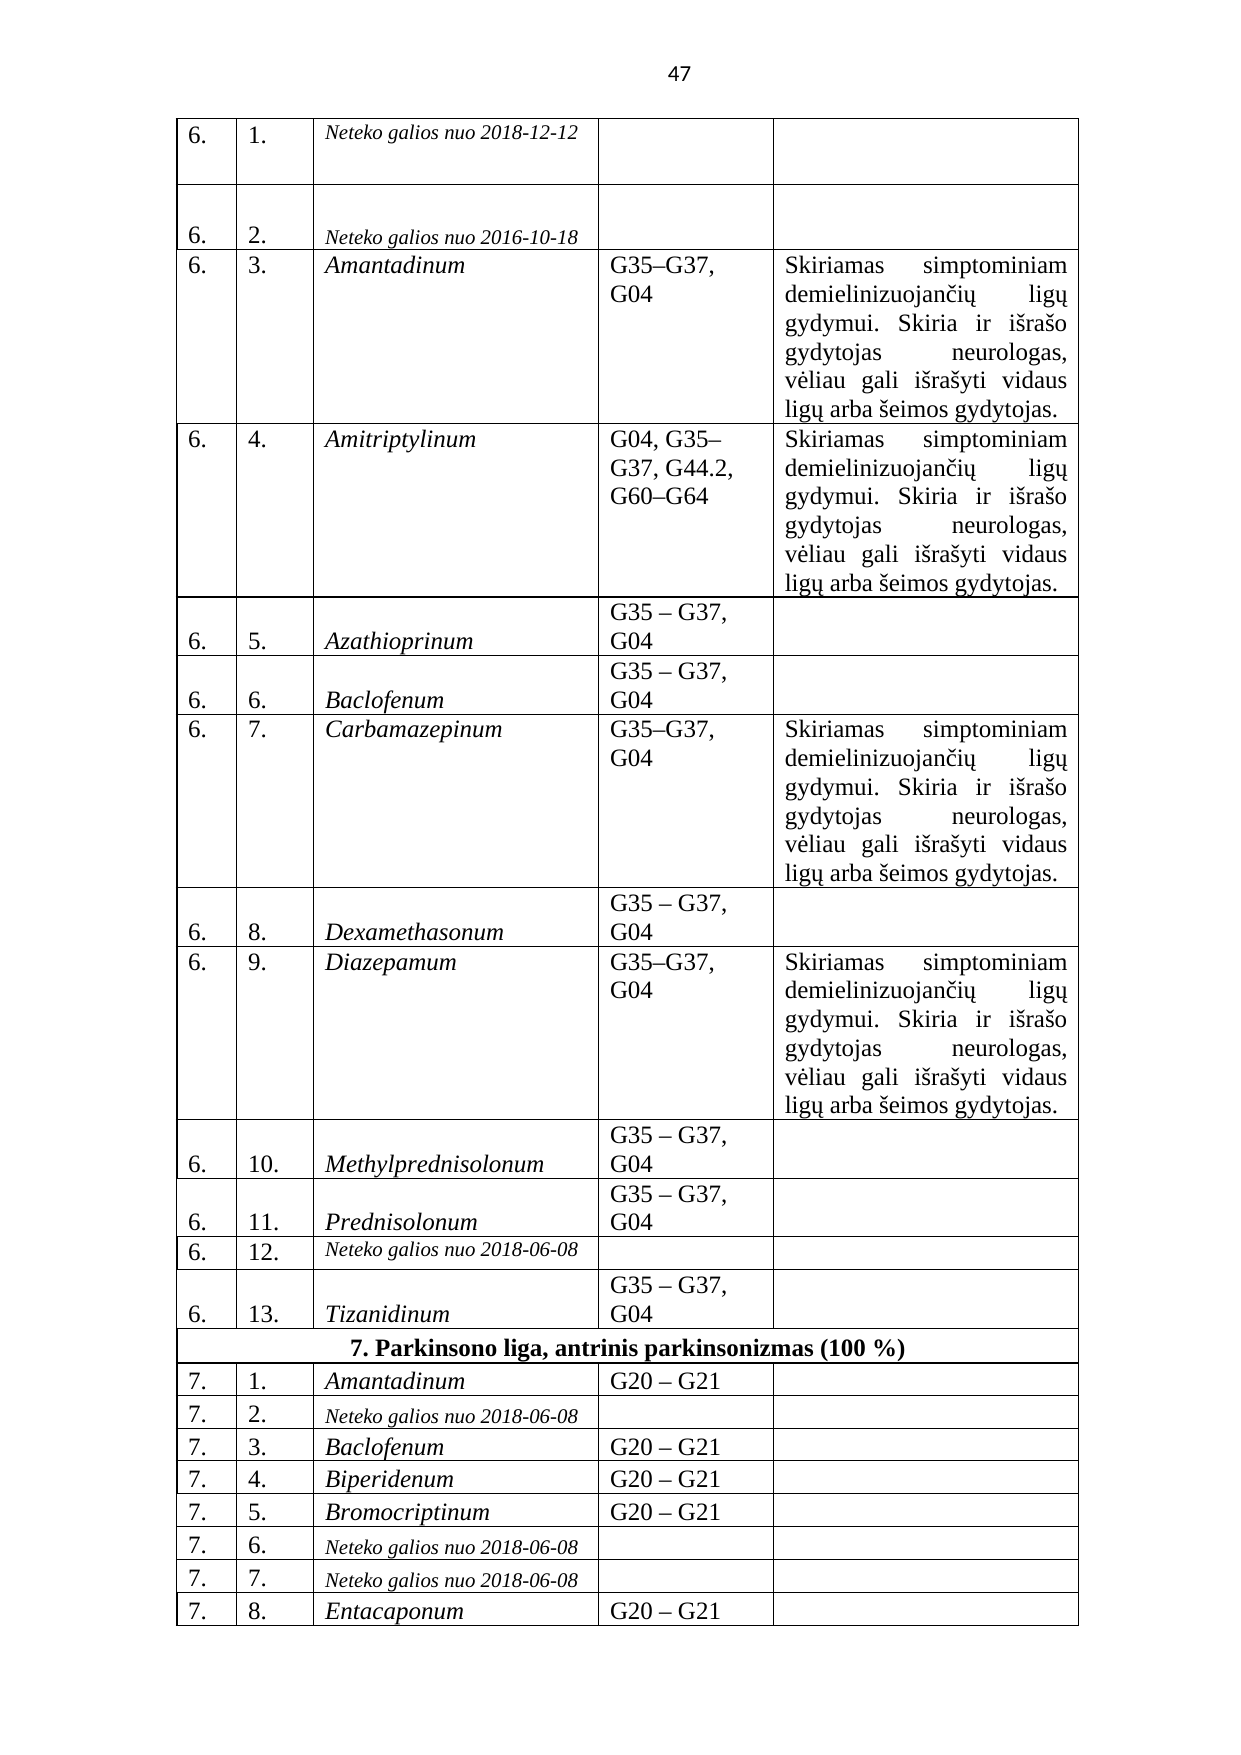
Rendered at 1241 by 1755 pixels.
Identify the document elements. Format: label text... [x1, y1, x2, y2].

table_cell [1079, 1119, 1083, 1178]
table_cell [1099, 118, 1103, 184]
table_cell 6. [177, 250, 236, 423]
table_cell 5. [237, 598, 313, 655]
table_cell G04, G35–G37, G44.2, G60–G64 [599, 424, 773, 596]
table_cell [599, 1237, 773, 1269]
table_cell G35–G37, G04 [599, 947, 773, 1119]
table_cell [1079, 423, 1083, 596]
table_cell [1093, 118, 1099, 184]
table_cell [1093, 1362, 1099, 1395]
table_cell [1103, 596, 1109, 655]
table_cell [774, 119, 1078, 184]
table_cell Amantadinum [314, 1364, 598, 1395]
table_cell [1109, 249, 1123, 423]
table_cell 6. [178, 598, 236, 655]
table_cell [1099, 1592, 1103, 1624]
table_cell [1079, 1592, 1083, 1624]
table_cell Entacaponum [314, 1593, 598, 1624]
table_cell [1103, 655, 1109, 713]
table_cell [1103, 1460, 1109, 1493]
table_cell [1099, 655, 1103, 713]
table_cell [1084, 655, 1088, 713]
table_cell [774, 656, 1078, 713]
table_cell 6. [178, 947, 236, 1119]
table_cell [1079, 655, 1083, 713]
table_cell [1109, 118, 1123, 184]
table_cell Azathioprinum [314, 598, 598, 655]
table_cell [1079, 1178, 1083, 1236]
table_cell [774, 1461, 1078, 1493]
table_cell [599, 1560, 773, 1592]
table_cell 6. [178, 185, 236, 249]
table_cell [599, 119, 773, 184]
table_cell [1088, 1428, 1093, 1460]
table_cell [1088, 184, 1093, 249]
table_cell [1103, 1269, 1109, 1328]
table_cell [1079, 1460, 1083, 1493]
table_cell [1088, 1395, 1093, 1428]
table_cell [1084, 1362, 1088, 1395]
table_cell [774, 1270, 1078, 1328]
table_cell [1088, 596, 1093, 655]
table_cell 11. [237, 1179, 313, 1236]
table_cell 8. [237, 888, 313, 946]
table_cell [1099, 423, 1103, 596]
table_cell [1099, 714, 1103, 887]
table_cell [774, 1364, 1078, 1395]
table_cell 6. [237, 1527, 313, 1559]
table_cell [1088, 1592, 1093, 1624]
table_cell [1093, 714, 1099, 887]
table_cell G35 – G37, G04 [599, 1270, 773, 1328]
table_cell Biperidenum [314, 1461, 598, 1493]
table_cell [774, 1560, 1078, 1592]
table_cell [1099, 887, 1103, 946]
table_cell [1103, 1328, 1109, 1362]
table_cell [1093, 1119, 1099, 1178]
table_cell [1079, 184, 1083, 249]
table_cell [1103, 1119, 1109, 1178]
table_cell [1079, 946, 1083, 1119]
table_cell 7. [178, 1461, 236, 1493]
table_cell [774, 888, 1078, 946]
table_cell [1103, 1493, 1109, 1526]
table_cell [1093, 946, 1099, 1119]
table_cell Neteko galios nuo 2018-06-08 [314, 1560, 598, 1592]
table_cell [1103, 423, 1109, 596]
table_cell [1103, 1592, 1109, 1624]
table_cell Neteko galios nuo 2018-06-08 [314, 1237, 598, 1269]
table_cell [1084, 423, 1088, 596]
table_cell 6. [178, 119, 236, 184]
table_cell [1084, 118, 1088, 184]
table_cell [1084, 1559, 1088, 1592]
table_cell [599, 185, 773, 249]
table_cell [774, 1429, 1078, 1460]
table_cell 9. [237, 947, 313, 1119]
table_cell [774, 598, 1078, 655]
table_cell [774, 1527, 1078, 1559]
table_cell [1109, 946, 1123, 1119]
table_cell [1093, 1493, 1099, 1526]
table_cell 1. [237, 119, 313, 184]
table_cell [1088, 1526, 1093, 1559]
table_cell [1084, 1526, 1088, 1559]
table_cell [1088, 887, 1093, 946]
table_cell [599, 1527, 773, 1559]
table_cell [1084, 1493, 1088, 1526]
table_cell 6. [178, 656, 236, 713]
table_cell [1103, 1178, 1109, 1236]
table_cell Amitriptylinum [314, 424, 598, 596]
table_cell [1109, 1460, 1123, 1493]
table_cell 13. [237, 1270, 313, 1328]
table_cell [1079, 1428, 1083, 1460]
table_cell 7. [178, 1396, 236, 1428]
table_cell G35 – G37, G04 [599, 1120, 773, 1178]
table_cell [1084, 714, 1088, 887]
table_cell [1088, 1362, 1093, 1395]
table_cell [599, 1396, 773, 1428]
table_cell 6. [178, 715, 236, 887]
table_cell [1084, 946, 1088, 1119]
table_cell [1079, 1269, 1083, 1328]
table_cell 6. [178, 1120, 236, 1178]
table_cell [1093, 1269, 1099, 1328]
table_cell [1079, 1559, 1083, 1592]
table_cell [1099, 1559, 1103, 1592]
table_cell [1093, 887, 1099, 946]
table_cell [1103, 1428, 1109, 1460]
table_cell [1079, 118, 1083, 184]
table_cell [1084, 1395, 1088, 1428]
table_cell [1079, 1236, 1083, 1269]
table_cell [1088, 1119, 1093, 1178]
table_cell Skiriamas simptominiam demielinizuojančių ligų gydymui. Skiria ir išrašo gydytojas neurologas, vėliau gali išrašyti vidaus ligų arba šeimos gydytojas. [774, 424, 1078, 596]
table_cell [1103, 249, 1109, 423]
table_cell [1099, 184, 1103, 249]
table_cell [1084, 1428, 1088, 1460]
table_cell [1088, 1328, 1093, 1362]
table_cell [1084, 249, 1088, 423]
table_cell [1103, 1236, 1109, 1269]
table_cell 7. [237, 1560, 313, 1592]
table_cell [1099, 1236, 1103, 1269]
table_cell [1079, 1328, 1083, 1362]
table_cell [1079, 1493, 1083, 1526]
table_cell [774, 1237, 1078, 1269]
table_cell [1099, 1460, 1103, 1493]
table_cell [774, 1494, 1078, 1526]
table_cell [1079, 1526, 1083, 1559]
table_cell [1093, 596, 1099, 655]
table_cell [1088, 946, 1093, 1119]
table_cell [1099, 1362, 1103, 1395]
table_cell Neteko galios nuo 2016-10-18 [314, 185, 598, 249]
table_cell [1109, 1526, 1123, 1559]
table_cell [1099, 249, 1103, 423]
table_cell [1109, 655, 1123, 713]
table_cell [1084, 887, 1088, 946]
table_cell [1084, 184, 1088, 249]
table_cell [1103, 887, 1109, 946]
table_cell [1079, 887, 1083, 946]
table_cell [1079, 1395, 1083, 1428]
table_cell 7. [177, 1560, 236, 1592]
table_cell [1093, 1328, 1099, 1362]
table_cell G20 – G21 [599, 1494, 773, 1526]
table_cell [1109, 1119, 1123, 1178]
table_cell [774, 1179, 1078, 1236]
table_cell 7. Parkinsono liga, antrinis parkinsonizmas (100 %) [178, 1329, 1078, 1362]
table_cell [1099, 946, 1103, 1119]
table_cell [774, 1593, 1078, 1624]
table_cell 5. [237, 1494, 313, 1526]
table_cell G35 – G37, G04 [599, 656, 773, 713]
table_cell [1109, 1362, 1123, 1395]
table_cell [1084, 1328, 1088, 1362]
table_cell [1103, 1526, 1109, 1559]
table_cell Amantadinum [314, 250, 598, 423]
table_cell [774, 1120, 1078, 1178]
table_cell [1109, 714, 1123, 887]
table_cell [1103, 1395, 1109, 1428]
table_cell 6. [177, 1179, 236, 1236]
table_cell Baclofenum [314, 656, 598, 713]
table_cell 8. [237, 1593, 313, 1624]
table_cell [1079, 714, 1083, 887]
table_cell [1103, 1559, 1109, 1592]
table_cell [1099, 1328, 1103, 1362]
table_cell 1. [237, 1364, 313, 1395]
table_cell [1084, 1236, 1088, 1269]
table_cell Neteko galios nuo 2018-06-08 [314, 1527, 598, 1559]
table_cell 3. [237, 250, 313, 423]
table_cell G20 – G21 [599, 1364, 773, 1395]
table_cell [1109, 596, 1123, 655]
table_cell Skiriamas simptominiam demielinizuojančių ligų gydymui. Skiria ir išrašo gydytojas neurologas, vėliau gali išrašyti vidaus ligų arba šeimos gydytojas. [774, 947, 1078, 1119]
table_cell [1109, 1178, 1123, 1236]
table_cell 7. [177, 1527, 236, 1559]
table_cell [1109, 1592, 1123, 1624]
table_cell G35 – G37, G04 [599, 598, 773, 655]
table_cell [1088, 1178, 1093, 1236]
table_cell 12. [237, 1237, 313, 1269]
table_cell [1088, 423, 1093, 596]
table_cell G20 – G21 [599, 1461, 773, 1493]
table_cell [1109, 1493, 1123, 1526]
table_cell [1088, 1493, 1093, 1526]
table_cell 6. [177, 1270, 236, 1328]
table_cell [1093, 1559, 1099, 1592]
table_cell [1093, 1178, 1099, 1236]
table_cell Dexamethasonum [314, 888, 598, 946]
table_cell [1099, 1119, 1103, 1178]
table_cell [1099, 1395, 1103, 1428]
table_cell 7. [178, 1364, 236, 1395]
table_cell Tizanidinum [314, 1270, 598, 1328]
table_cell 6. [178, 424, 236, 596]
table_cell [1088, 1269, 1093, 1328]
table_cell [1109, 184, 1123, 249]
table_cell 3. [237, 1429, 313, 1460]
table_cell [1099, 1269, 1103, 1328]
table_cell 6. [178, 888, 236, 946]
table_cell 2. [237, 185, 313, 249]
table_cell [1109, 887, 1123, 946]
table_cell [1109, 1269, 1123, 1328]
table_cell [1088, 714, 1093, 887]
table_cell [1093, 1460, 1099, 1493]
table_cell [1088, 118, 1093, 184]
table_cell Skiriamas simptominiam demielinizuojančių ligų gydymui. Skiria ir išrašo gydytojas neurologas, vėliau gali išrašyti vidaus ligų arba šeimos gydytojas. [774, 250, 1078, 423]
table_cell [1079, 1362, 1083, 1395]
table_cell [1079, 249, 1083, 423]
table_cell [1099, 1526, 1103, 1559]
table_cell [1093, 423, 1099, 596]
table_cell G35–G37, G04 [599, 250, 773, 423]
table_cell [1088, 1559, 1093, 1592]
table_cell [1109, 1559, 1123, 1592]
table_cell [1103, 714, 1109, 887]
table_cell G35 – G37, G04 [599, 1179, 773, 1236]
table_cell [1084, 1460, 1088, 1493]
table_cell G20 – G21 [599, 1593, 773, 1624]
table_cell 7. [178, 1429, 236, 1460]
table_cell Bromocriptinum [314, 1494, 598, 1526]
table_cell [1099, 1493, 1103, 1526]
table_cell Baclofenum [314, 1429, 598, 1460]
table_cell [1088, 655, 1093, 713]
table_cell Diazepamum [314, 947, 598, 1119]
table_cell [1099, 1178, 1103, 1236]
table_cell [1084, 596, 1088, 655]
table_cell 6. [178, 1237, 236, 1269]
table_cell [1103, 1362, 1109, 1395]
table_cell Prednisolonum [314, 1179, 598, 1236]
table_cell [774, 185, 1078, 249]
table_cell 6. [237, 656, 313, 713]
table_cell Methylprednisolonum [314, 1120, 598, 1178]
table_cell 10. [237, 1120, 313, 1178]
table_cell [774, 1396, 1078, 1428]
table_cell [1084, 1269, 1088, 1328]
table_cell [1109, 423, 1123, 596]
table_cell [1109, 1395, 1123, 1428]
table_cell [1093, 1526, 1099, 1559]
table_cell [1093, 1592, 1099, 1624]
table_cell [1084, 1178, 1088, 1236]
table_cell [1109, 1236, 1123, 1269]
table_cell [1103, 946, 1109, 1119]
table_cell 7. [178, 1593, 236, 1624]
table_cell [1093, 249, 1099, 423]
table_cell [1093, 655, 1099, 713]
table_cell G20 – G21 [599, 1429, 773, 1460]
table_cell Neteko galios nuo 2018-06-08 [314, 1396, 598, 1428]
table_cell [1093, 1428, 1099, 1460]
table_cell [1088, 249, 1093, 423]
table_cell [1084, 1592, 1088, 1624]
table_cell [1084, 1119, 1088, 1178]
table_cell 7. [177, 1494, 236, 1526]
table_cell Neteko galios nuo 2018-12-12 [314, 119, 598, 184]
table_cell [1109, 1428, 1123, 1460]
table_cell 7. [237, 715, 313, 887]
table_cell [1093, 1236, 1099, 1269]
table_cell Carbamazepinum [314, 715, 598, 887]
table_cell [1088, 1236, 1093, 1269]
table_cell Skiriamas simptominiam demielinizuojančių ligų gydymui. Skiria ir išrašo gydytojas neurologas, vėliau gali išrašyti vidaus ligų arba šeimos gydytojas. [774, 715, 1078, 887]
table_cell [1103, 184, 1109, 249]
table_cell [1099, 1428, 1103, 1460]
table_cell [1099, 596, 1103, 655]
table_cell 4. [237, 1461, 313, 1493]
table_cell [1093, 184, 1099, 249]
table_cell 2. [237, 1396, 313, 1428]
table_cell [1103, 118, 1109, 184]
table_cell [1079, 596, 1083, 655]
table_cell G35–G37, G04 [599, 715, 773, 887]
table_cell [1088, 1460, 1093, 1493]
table_cell [1109, 1328, 1123, 1362]
table_cell G35 – G37, G04 [599, 888, 773, 946]
table_cell [1093, 1395, 1099, 1428]
table_cell 4. [237, 424, 313, 596]
